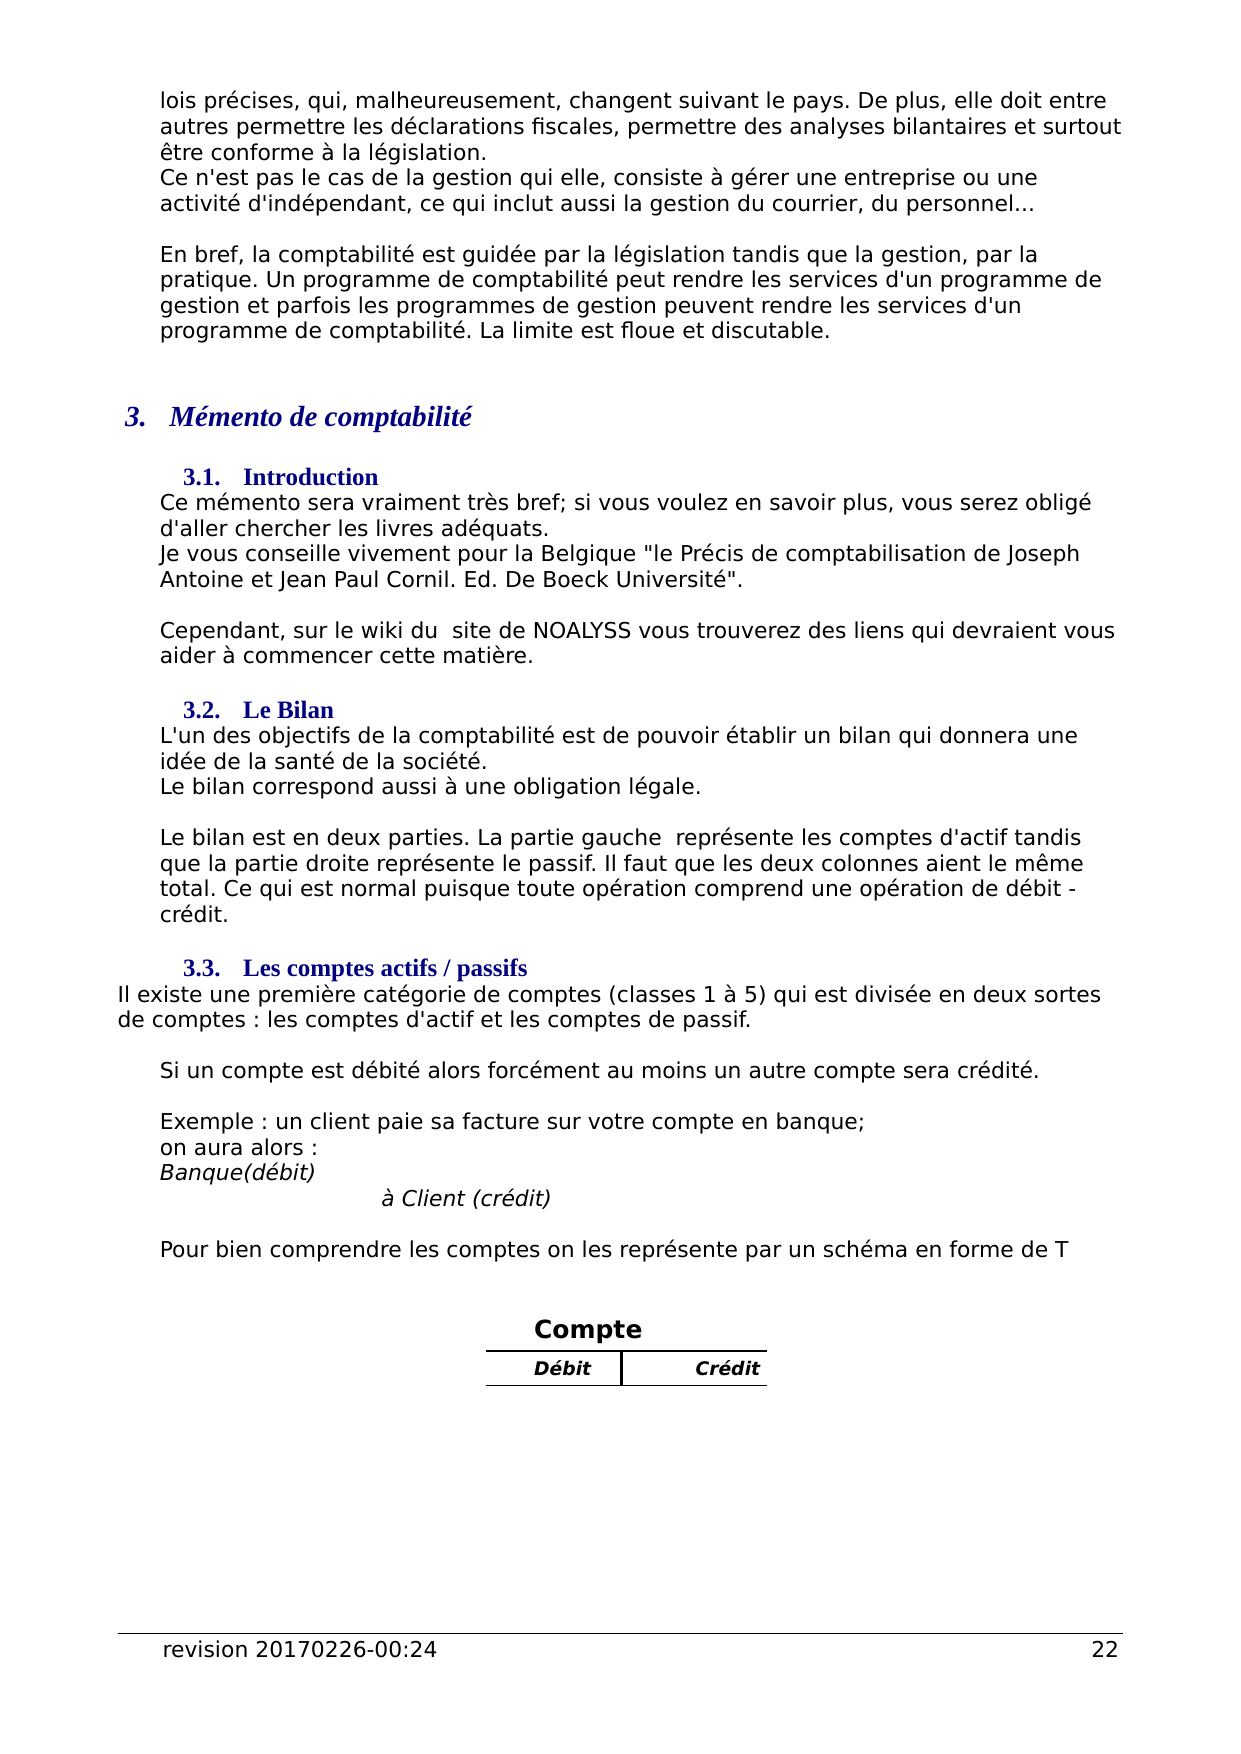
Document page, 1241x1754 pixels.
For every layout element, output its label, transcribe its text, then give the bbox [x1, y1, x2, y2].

text En bref, la comptabilité est guidée par la législation tandis que la gestion, par la pratique. Un programme de comptabilité peut rendre les services d'un programme de gestion et parfois les programmes de gestion peuvent rendre les services d'un programme de comptabilité. La limite est floue et discutable. [159, 242, 1123, 344]
text Le bilan correspond aussi à une obligation légale. [159, 774, 1123, 800]
subtitle Introduction [177, 462, 1123, 491]
text Ce n'est pas le cas de la gestion qui elle, consiste à gérer une entreprise ou une activité d'indépendant, ce qui inclut aussi la gestion du courrier, du personnel... [159, 165, 1123, 216]
text Pour bien comprendre les comptes on les représente par un schéma en forme de T [159, 1237, 1123, 1263]
subtitle Les comptes actifs / passifs [177, 953, 1123, 982]
text Cependant, sur le wiki du site de NOALYSS vous trouverez des liens qui devraient vous aider à commencer cette matière. [159, 618, 1123, 669]
text Ce mémento sera vraiment très bref; si vous voulez en savoir plus, vous serez obligé d'aller chercher les livres adéquats. [159, 491, 1123, 542]
table_cell Crédit [623, 1352, 767, 1385]
text à Client (crédit) [159, 1186, 1123, 1212]
text Banque(débit) [159, 1161, 1123, 1186]
subtitle Le Bilan [177, 695, 1123, 723]
text L'un des objectifs de la comptabilité est de pouvoir établir un bilan qui donnera une idée de la santé de la société. [159, 723, 1123, 774]
text Il existe une première catégorie de comptes (classes 1 à 5) qui est divisée en deux sortes de comptes : les comptes d'actif et les comptes de passif. [117, 982, 1126, 1033]
text Si un compte est débité alors forcément au moins un autre compte sera crédité. [159, 1058, 1123, 1084]
text Exemple : un client paie sa facture sur votre compte en banque; [159, 1109, 1123, 1135]
text on aura alors : [159, 1135, 1123, 1161]
table_cell Débit [486, 1352, 620, 1385]
table_header Compte [486, 1288, 767, 1350]
text Le bilan est en deux parties. La partie gauche représente les comptes d'actif tandis que la partie droite représente le passif. Il faut que les deux colonnes aient le même total. Ce qui est normal puisque toute opération comprend une opération de débit - crédit. [159, 826, 1123, 928]
text lois précises, qui, malheureusement, changent suivant le pays. De plus, elle doit entre autres permettre les déclarations fiscales, permettre des analyses bilantaires et surtout être conforme à la législation. [159, 88, 1123, 165]
text Je vous conseille vivement pour la Belgique "le Précis de comptabilisation de Joseph Antoine et Jean Paul Cornil. Ed. De Boeck Université". [159, 542, 1123, 593]
subtitle Mémento de comptabilité [117, 399, 1123, 432]
